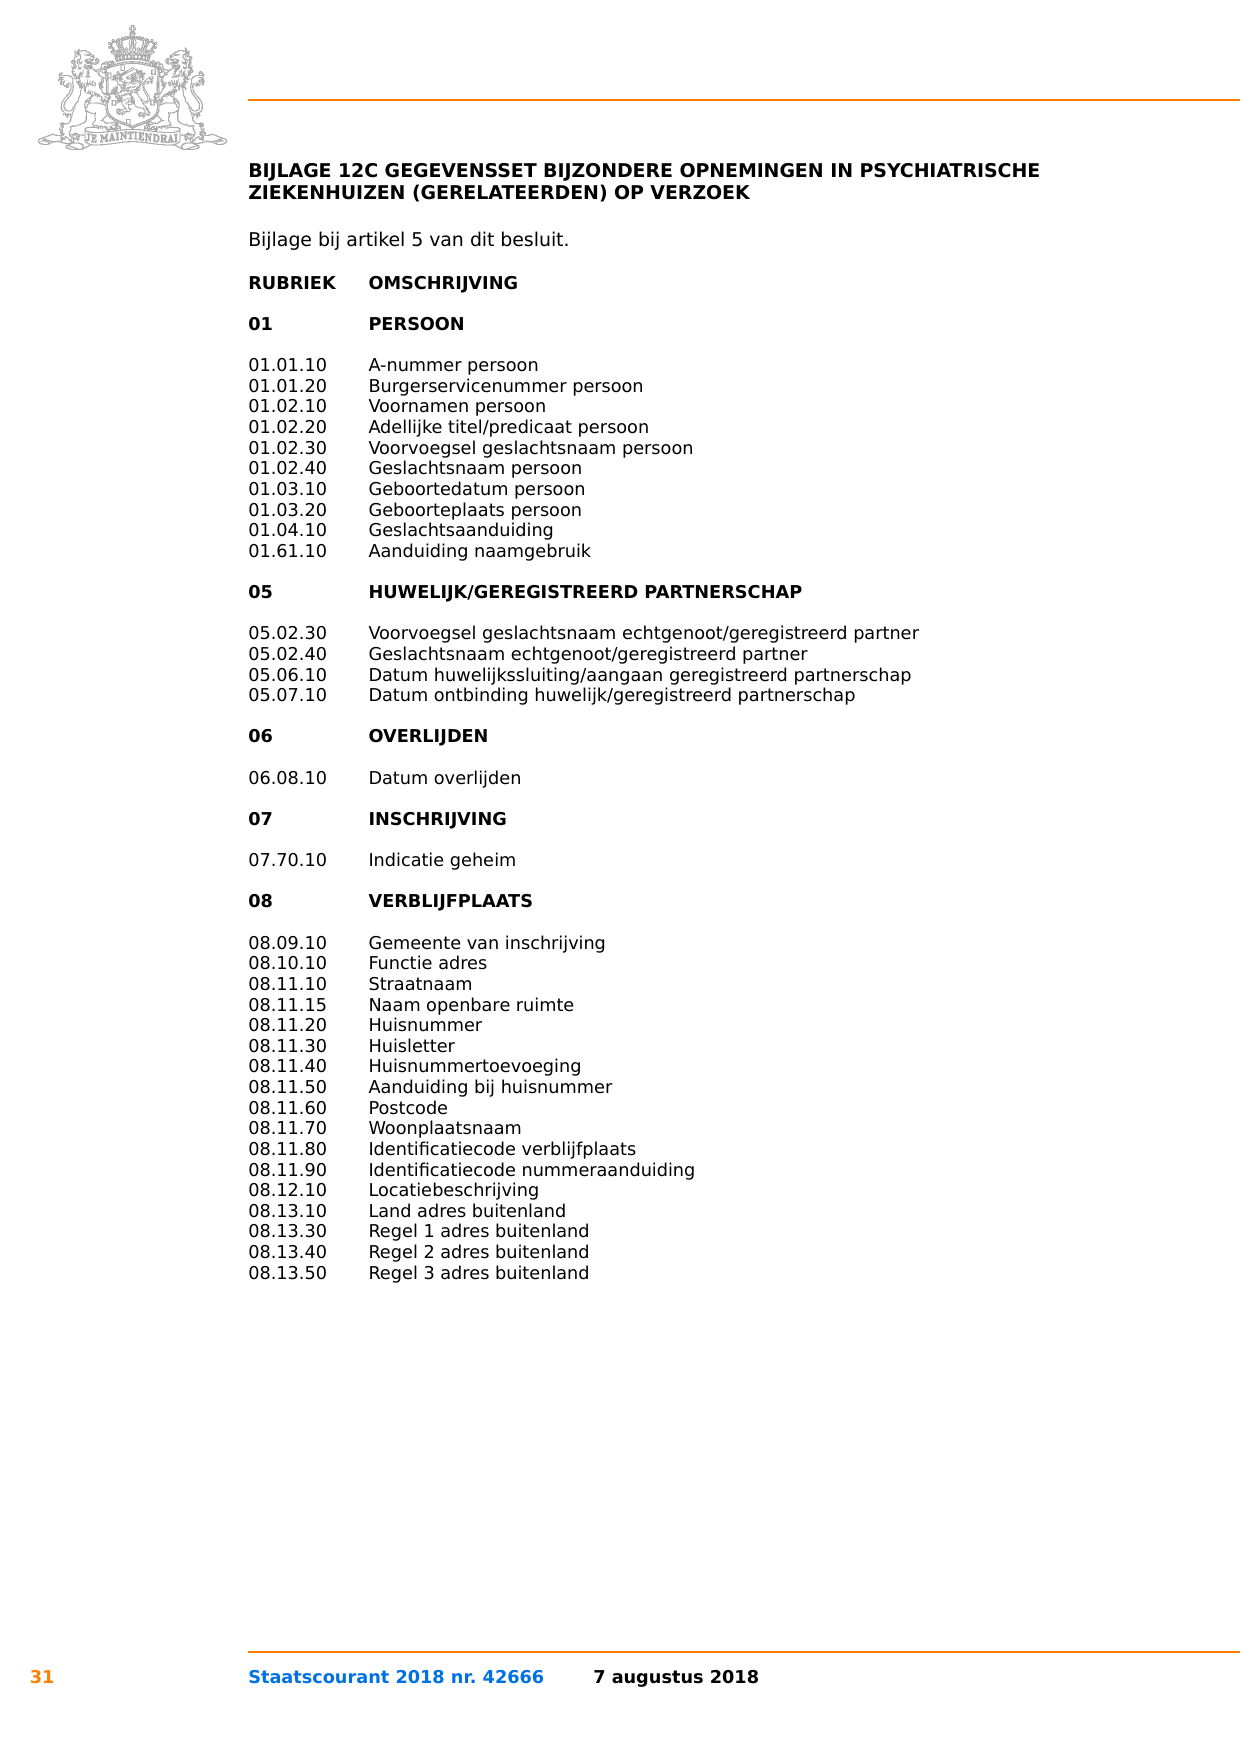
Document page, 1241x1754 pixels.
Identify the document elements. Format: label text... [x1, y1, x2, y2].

table_cell 07 [248, 809, 362, 829]
table_cell [248, 293, 362, 314]
table_cell 08.11.50 [248, 1077, 362, 1098]
table_cell Huisnummertoevoeging [363, 1056, 1163, 1077]
table_cell Datum overlijden [363, 768, 1163, 788]
table_cell [363, 335, 1163, 355]
table_cell Identificatiecode nummeraanduiding [363, 1160, 1163, 1180]
table_cell 06 [248, 726, 362, 747]
table_cell 08.11.80 [248, 1139, 362, 1159]
table_cell [248, 747, 362, 768]
table_cell Voornamen persoon [363, 396, 1163, 417]
table_cell 08.11.40 [248, 1056, 362, 1077]
table_cell 01.02.30 [248, 438, 362, 458]
table_cell 08.11.15 [248, 995, 362, 1015]
table_cell Voorvoegsel geslachtsnaam echtgenoot/geregistreerd partner [363, 623, 1163, 644]
table_cell [363, 788, 1163, 809]
table_cell Regel 2 adres buitenland [363, 1242, 1163, 1263]
table_cell PERSOON [363, 314, 1163, 334]
table_cell 08.13.50 [248, 1263, 362, 1283]
table_cell 07.70.10 [248, 850, 362, 871]
table_cell Adellijke titel/predicaat persoon [363, 417, 1163, 438]
table_cell [363, 912, 1163, 933]
table_cell Aanduiding bij huisnummer [363, 1077, 1163, 1098]
table_cell Voorvoegsel geslachtsnaam persoon [363, 438, 1163, 458]
table_cell Functie adres [363, 953, 1163, 974]
text Bijlage bij artikel 5 van dit besluit. [248, 229, 1163, 251]
table_cell 08.13.10 [248, 1201, 362, 1221]
table_cell VERBLIJFPLAATS [363, 891, 1163, 912]
table_cell [248, 871, 362, 891]
table_cell Geboorteplaats persoon [363, 500, 1163, 520]
table_cell 08.13.40 [248, 1242, 362, 1263]
table_cell Regel 1 adres buitenland [363, 1221, 1163, 1242]
table_cell [248, 912, 362, 933]
table_cell [363, 747, 1163, 768]
table_cell [363, 561, 1163, 582]
table_cell [248, 561, 362, 582]
table_cell 08.13.30 [248, 1221, 362, 1242]
table_cell 08.11.10 [248, 974, 362, 994]
table_cell Huisnummer [363, 1015, 1163, 1036]
table_cell Gemeente van inschrijving [363, 933, 1163, 953]
table_cell Geslachtsnaam persoon [363, 458, 1163, 479]
table_cell 01 [248, 314, 362, 334]
table_cell 08.11.90 [248, 1160, 362, 1180]
table_cell Regel 3 adres buitenland [363, 1263, 1163, 1283]
table_cell 05.07.10 [248, 685, 362, 706]
table_cell 01.03.10 [248, 479, 362, 499]
table_cell Geslachtsnaam echtgenoot/geregistreerd partner [363, 644, 1163, 664]
table_cell Burgerservicenummer persoon [363, 376, 1163, 396]
table_cell [248, 603, 362, 623]
picture [38, 25, 227, 150]
table_cell 01.02.20 [248, 417, 362, 438]
table_cell [248, 706, 362, 726]
table_cell 01.02.40 [248, 458, 362, 479]
table_cell HUWELIJK/GEREGISTREERD PARTNERSCHAP [363, 582, 1163, 603]
table_cell Geboortedatum persoon [363, 479, 1163, 499]
table_cell 08.09.10 [248, 933, 362, 953]
table_cell A-nummer persoon [363, 355, 1163, 376]
table_cell Woonplaatsnaam [363, 1118, 1163, 1139]
table_cell 01.01.10 [248, 355, 362, 376]
table_cell 08.11.70 [248, 1118, 362, 1139]
table_cell 01.01.20 [248, 376, 362, 396]
subtitle BIJLAGE 12C GEGEVENSSET BIJZONDERE OPNEMINGEN IN PSYCHIATRISCHE ZIEKENHUIZEN (GERELATEERDEN) OP VERZOEK [248, 160, 1163, 204]
table_cell INSCHRIJVING [363, 809, 1163, 829]
table_header OMSCHRIJVING [363, 273, 1163, 293]
table_cell Postcode [363, 1098, 1163, 1118]
table_cell 08.11.60 [248, 1098, 362, 1118]
table_cell [363, 871, 1163, 891]
table_cell Aanduiding naamgebruik [363, 541, 1163, 561]
table_header RUBRIEK [248, 273, 362, 293]
table_cell [363, 830, 1163, 850]
table_cell 08.12.10 [248, 1180, 362, 1201]
table_cell Datum ontbinding huwelijk/geregistreerd partnerschap [363, 685, 1163, 706]
table_cell 05 [248, 582, 362, 603]
table_cell 01.04.10 [248, 520, 362, 541]
table_cell Geslachtsaanduiding [363, 520, 1163, 541]
table_cell [248, 788, 362, 809]
table_cell 01.03.20 [248, 500, 362, 520]
table_cell OVERLIJDEN [363, 726, 1163, 747]
table_cell Identificatiecode verblijfplaats [363, 1139, 1163, 1159]
table_cell 05.02.40 [248, 644, 362, 664]
table_cell Huisletter [363, 1036, 1163, 1056]
table_cell Locatiebeschrijving [363, 1180, 1163, 1201]
table_cell Naam openbare ruimte [363, 995, 1163, 1015]
table_cell [248, 335, 362, 355]
table_cell Straatnaam [363, 974, 1163, 994]
table_cell Datum huwelijkssluiting/aangaan geregistreerd partnerschap [363, 665, 1163, 685]
table_cell 06.08.10 [248, 768, 362, 788]
table_cell [248, 830, 362, 850]
table_cell [363, 603, 1163, 623]
table_cell 08.11.20 [248, 1015, 362, 1036]
table_cell [363, 293, 1163, 314]
table_cell 05.06.10 [248, 665, 362, 685]
table_cell 01.61.10 [248, 541, 362, 561]
table_cell 08 [248, 891, 362, 912]
table_cell Land adres buitenland [363, 1201, 1163, 1221]
table_cell 01.02.10 [248, 396, 362, 417]
table_cell 05.02.30 [248, 623, 362, 644]
table_cell Indicatie geheim [363, 850, 1163, 871]
table_cell 08.11.30 [248, 1036, 362, 1056]
table_cell 08.10.10 [248, 953, 362, 974]
table_cell [363, 706, 1163, 726]
